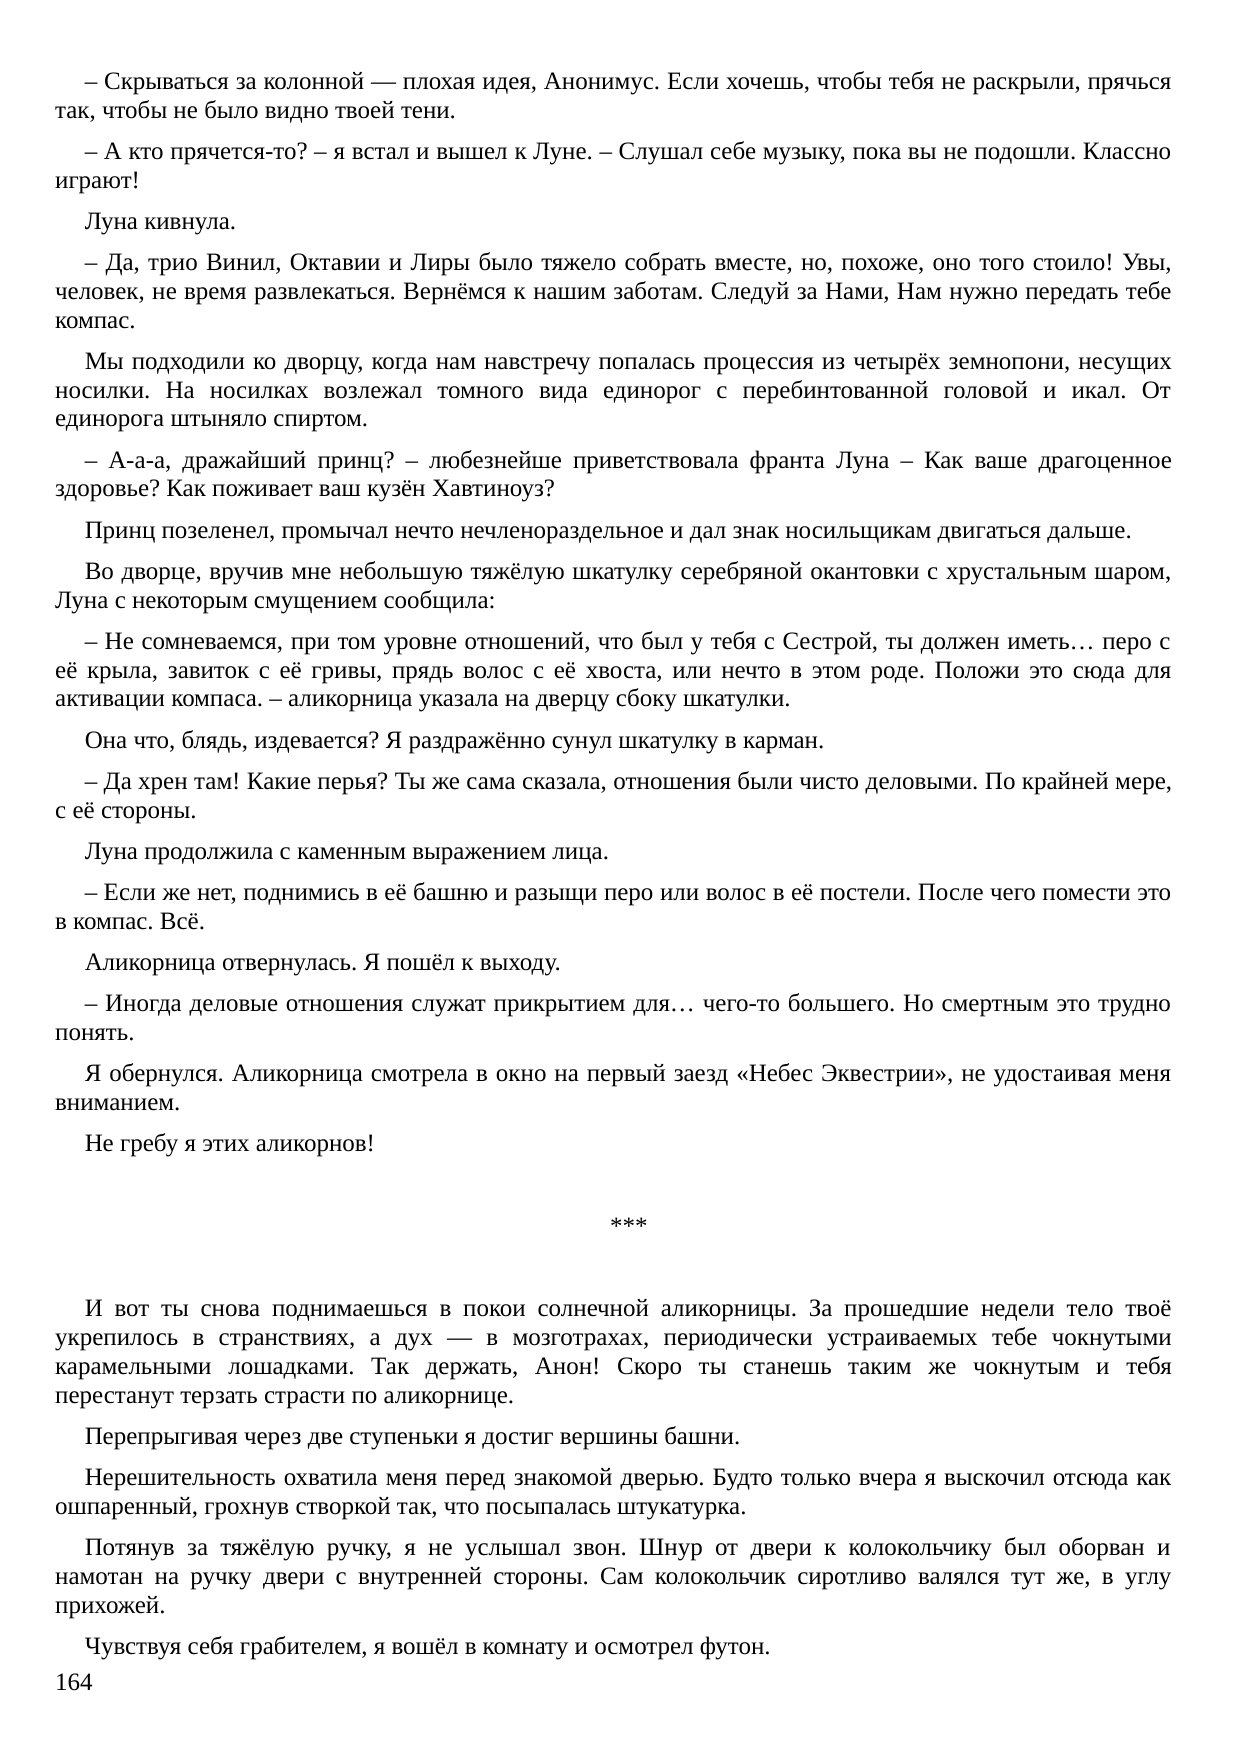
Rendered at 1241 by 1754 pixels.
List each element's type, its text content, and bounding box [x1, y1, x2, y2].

text – Да, трио Винил, Октавии и Лиры было тяжело собрать вместе, но, похоже, оно того стоило! Увы, человек, не время развлекаться. Вернёмся к нашим заботам. Следуй за Нами, Нам нужно передать тебе компас. [55, 247, 1173, 333]
text Нерешительность охватила меня перед знакомой дверью. Будто только вчера я выскочил отсюда как ошпаренный, грохнув створкой так, что посыпалась штукатурка. [55, 1462, 1173, 1520]
text Во дворце, вручив мне небольшую тяжёлую шкатулку серебряной окантовки с хрустальным шаром, Луна с некоторым смущением сообщила: [55, 556, 1173, 613]
text Перепрыгивая через две ступеньки я достиг вершины башни. [55, 1421, 1173, 1450]
text – А-а-а, дражайший принц? – любезнейше приветствовала франта Луна – Как ваше драгоценное здоровье? Как поживает ваш кузён Хавтиноуз? [55, 445, 1173, 502]
text *** [55, 1211, 1173, 1240]
text – Если же нет, поднимись в её башню и разыщи перо или волос в её постели. После чего помести это в компас. Всё. [55, 877, 1173, 935]
text – А кто прячется-то? – я встал и вышел к Луне. – Слушал себе музыку, пока вы не подошли. Классно играют! [55, 136, 1173, 193]
text И вот ты снова поднимаешься в покои солнечной аликорницы. За прошедшие недели тело твоё укрепилось в странствиях, а дух — в мозготрахах, периодически устраиваемых тебе чокнутыми карамельными лошадками. Так держать, Анон! Скоро ты станешь таким же чокнутым и тебя перестанут терзать страсти по аликорнице. [55, 1293, 1173, 1408]
text – Скрываться за колонной — плохая идея, Анонимус. Если хочешь, чтобы тебя не раскрыли, прячься так, чтобы не было видно твоей тени. [55, 66, 1173, 123]
text Луна продолжила с каменным выражением лица. [55, 836, 1173, 865]
text – Иногда деловые отношения служат прикрытием для… чего-то большего. Но смертным это трудно понять. [55, 988, 1173, 1046]
text Луна кивнула. [55, 206, 1173, 235]
text – Да хрен там! Какие перья? Ты же сама сказала, отношения были чисто деловыми. По крайней мере, с её стороны. [55, 766, 1173, 823]
text Принц позеленел, промычал нечто нечленораздельное и дал знак носильщикам двигаться дальше. [55, 515, 1173, 543]
text – Не сомневаемся, при том уровне отношений, что был у тебя с Сестрой, ты должен иметь… перо с её крыла, завиток с её гривы, прядь волос с её хвоста, или нечто в этом роде. Положи это сюда для активации компаса. – аликорница указала на дверцу сбоку шкатулки. [55, 626, 1173, 712]
text Чувствуя себя грабителем, я вошёл в комнату и осмотрел футон. [55, 1631, 1173, 1660]
text Не гребу я этих аликорнов! [55, 1128, 1173, 1157]
text Потянув за тяжёлую ручку, я не услышал звон. Шнур от двери к колокольчику был оборван и намотан на ручку двери с внутренней стороны. Сам колокольчик сиротливо валялся тут же, в углу прихожей. [55, 1532, 1173, 1618]
text Я обернулся. Аликорница смотрела в окно на первый заезд «Небес Эквестрии», не удостаивая меня вниманием. [55, 1058, 1173, 1116]
text Аликорница отвернулась. Я пошёл к выходу. [55, 947, 1173, 976]
text Мы подходили ко дворцу, когда нам навстречу попалась процессия из четырёх земнопони, несущих носилки. На носилках возлежал томного вида единорог с перебинтованной головой и икал. От единорога штыняло спиртом. [55, 346, 1173, 432]
text Она что, блядь, издевается? Я раздражённо сунул шкатулку в карман. [55, 725, 1173, 753]
